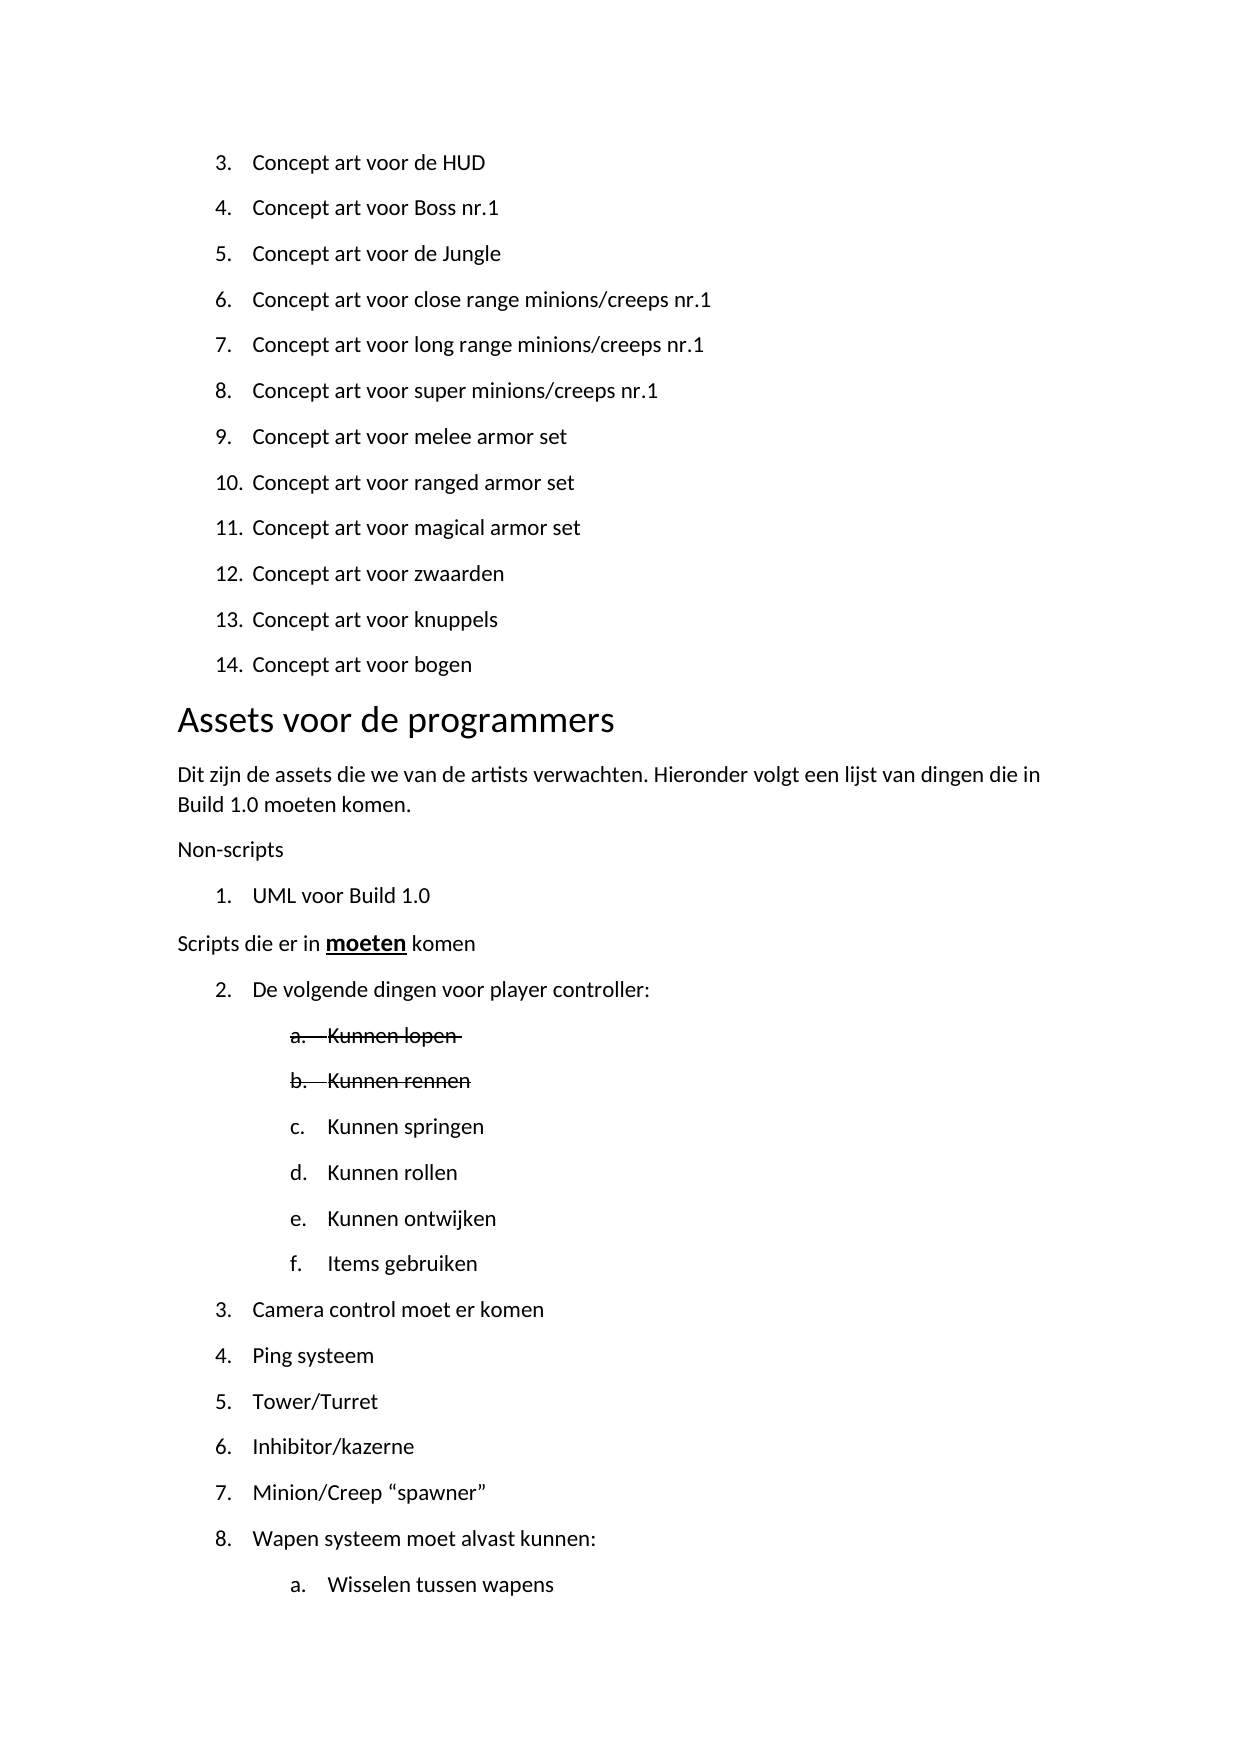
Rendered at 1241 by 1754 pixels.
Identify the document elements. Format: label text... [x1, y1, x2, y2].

list Wisselen tussen wapens [290, 1570, 1063, 1598]
list Kunnen springen [290, 1112, 1063, 1140]
list Kunnen rollen [290, 1158, 1063, 1186]
text Non-scripts [177, 835, 1063, 863]
list Concept art voor de HUD [215, 148, 1063, 176]
text Dit zijn de assets die we van de artists verwachten. Hieronder volgt een lijst van dingen die in Build 1.0 moeten komen. [177, 761, 1063, 818]
list Kunnen lopen [290, 1021, 1063, 1049]
list Concept art voor magical armor set [215, 513, 1063, 541]
list Kunnen ontwijken [290, 1204, 1063, 1232]
list Tower/Turret [215, 1387, 1063, 1415]
list Concept art voor super minions/creeps nr.1 [215, 376, 1063, 404]
list Inhibitor/kazerne [215, 1432, 1063, 1461]
list Kunnen rennen [290, 1067, 1063, 1095]
text Scripts die er in moeten komen [177, 927, 1063, 957]
list Concept art voor de Jungle [215, 239, 1063, 267]
list UML voor Build 1.0 [215, 881, 1063, 909]
list Concept art voor melee armor set [215, 422, 1063, 450]
list Concept art voor close range minions/creeps nr.1 [215, 285, 1063, 313]
list Concept art voor long range minions/creeps nr.1 [215, 331, 1063, 358]
list Concept art voor Boss nr.1 [215, 193, 1063, 221]
list Concept art voor knuppels [215, 605, 1063, 633]
list Camera control moet er komen [215, 1295, 1063, 1323]
list Minion/Creep “spawner” [215, 1478, 1063, 1506]
list De volgende dingen voor player controller: [215, 975, 1063, 1003]
text Assets voor de programmers [177, 696, 1063, 742]
list Wapen systeem moet alvast kunnen: [215, 1524, 1063, 1552]
list Concept art voor ranged armor set [215, 468, 1063, 496]
list Items gebruiken [290, 1249, 1063, 1278]
list Concept art voor zwaarden [215, 559, 1063, 587]
list Ping systeem [215, 1341, 1063, 1369]
list Concept art voor bogen [215, 651, 1063, 679]
